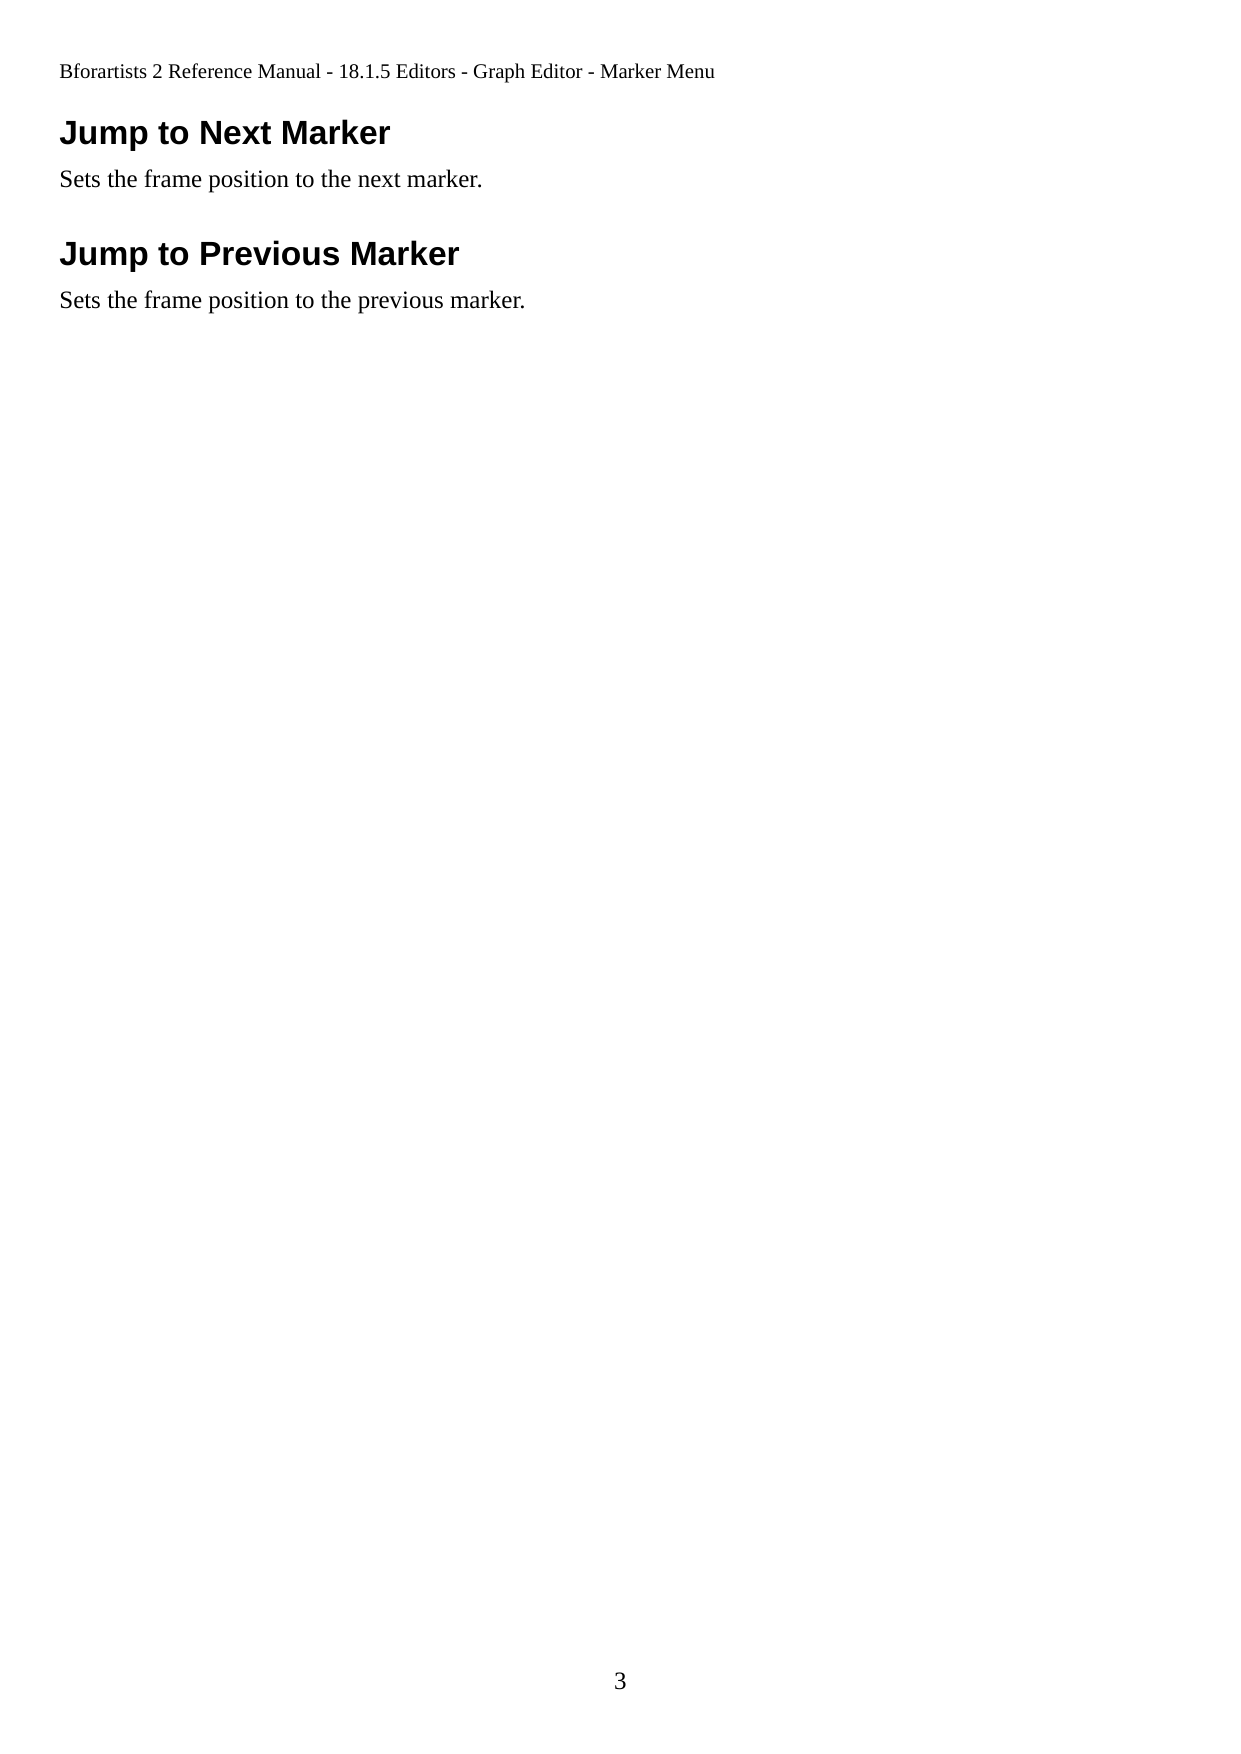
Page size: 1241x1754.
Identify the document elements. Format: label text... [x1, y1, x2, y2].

text Sets the frame position to the next marker. [59, 164, 1181, 192]
subtitle Jump to Previous Marker [59, 234, 1181, 272]
text Sets the frame position to the previous marker. [59, 285, 1181, 313]
subtitle Jump to Next Marker [59, 113, 1181, 151]
